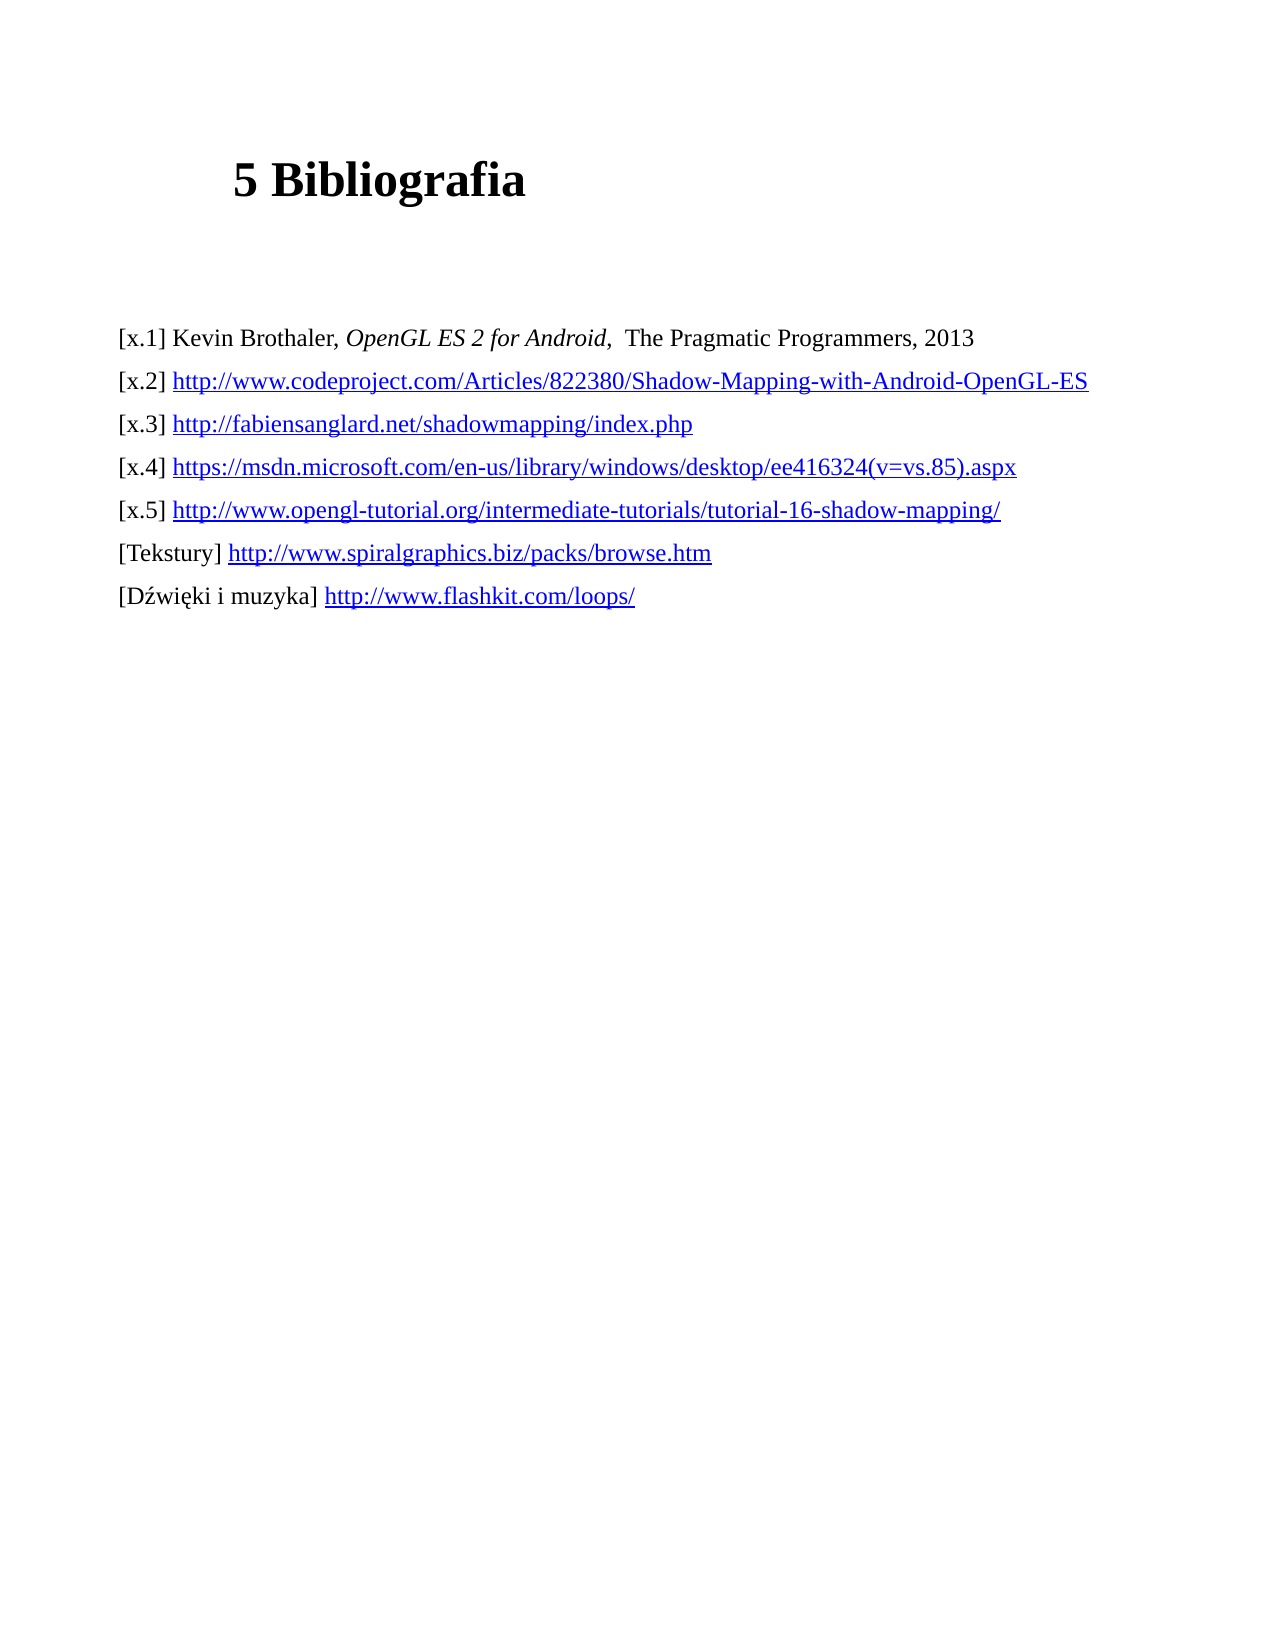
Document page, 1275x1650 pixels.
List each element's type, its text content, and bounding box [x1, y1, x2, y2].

text [Tekstury] http://www.spiralgraphics.biz/packs/browse.htm [118, 538, 1157, 567]
text [x.4] https://msdn.microsoft.com/en-us/library/windows/desktop/ee416324(v=vs.85).aspx [118, 452, 1157, 481]
text [Dźwięki i muzyka] http://www.flashkit.com/loops/ [118, 581, 1157, 610]
text [x.3] http://fabiensanglard.net/shadowmapping/index.php [118, 409, 1157, 438]
text [x.2] http://www.codeproject.com/Articles/822380/Shadow-Mapping-with-Android-OpenGL-ES [118, 366, 1157, 394]
text [x.5] http://www.opengl-tutorial.org/intermediate-tutorials/tutorial-16-shadow-mapping/ [118, 495, 1157, 524]
subtitle Bibliografia [221, 150, 1157, 208]
text [x.1] Kevin Brothaler, OpenGL ES 2 for Android, The Pragmatic Programmers, 2013 [118, 323, 1157, 351]
